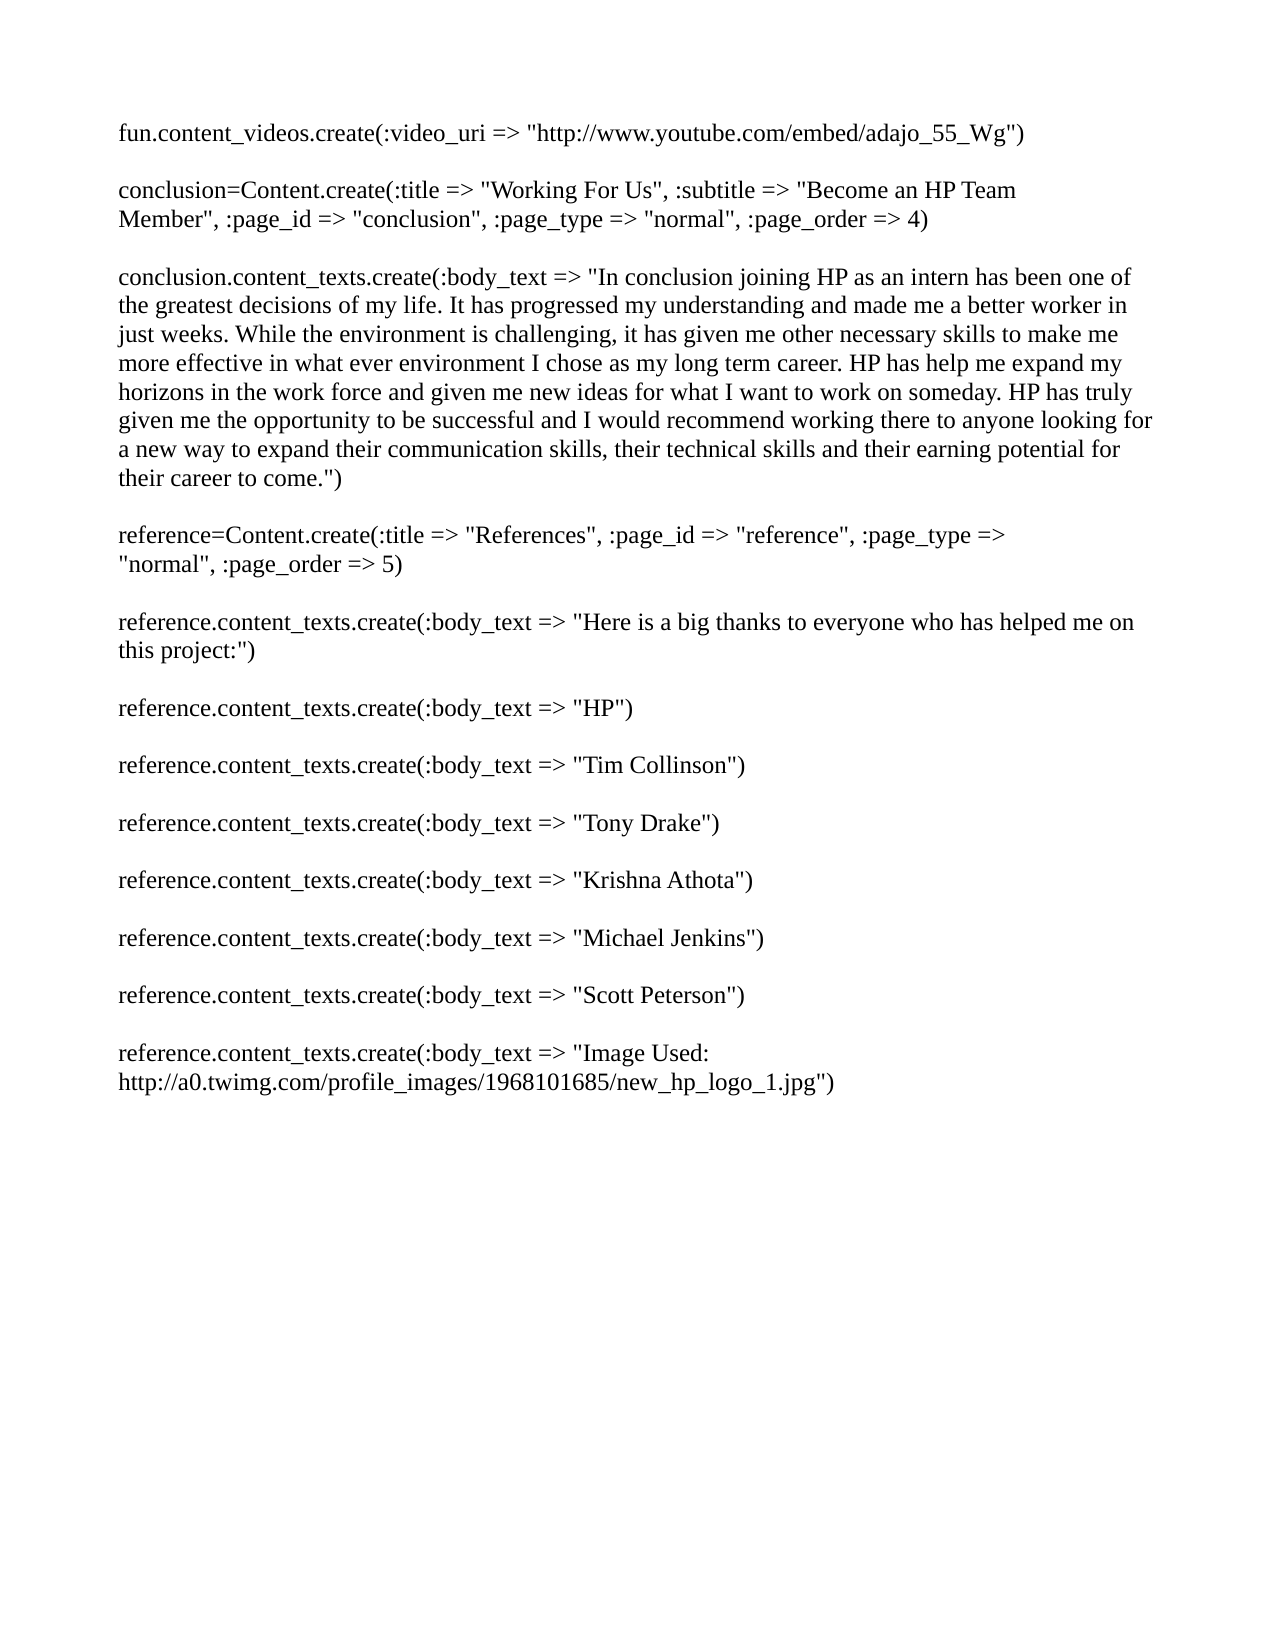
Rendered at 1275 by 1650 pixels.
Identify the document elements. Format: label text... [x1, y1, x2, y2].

text reference=Content.create(:title => "References", :page_id => "reference", :page_type => "normal", :page_order => 5) [118, 521, 1157, 578]
text reference.content_texts.create(:body_text => "Here is a big thanks to everyone who has helped me on this project:") [118, 607, 1157, 664]
text reference.content_texts.create(:body_text => "Scott Peterson") [118, 981, 1157, 1009]
text fun.content_videos.create(:video_uri => "http://www.youtube.com/embed/adajo_55_Wg") [118, 118, 1157, 147]
text conclusion.content_texts.create(:body_text => "In conclusion joining HP as an intern has been one of the greatest decisions of my life. It has progressed my understanding and made me a better worker in just weeks. While the environment is challenging, it has given me other necessary skills to make me more effective in what ever environment I chose as my long term career. HP has help me expand my horizons in the work force and given me new ideas for what I want to work on someday. HP has truly given me the opportunity to be successful and I would recommend working there to anyone looking for a new way to expand their communication skills, their technical skills and their earning potential for their career to come.") [118, 262, 1157, 492]
text reference.content_texts.create(:body_text => "Michael Jenkins") [118, 923, 1157, 952]
text reference.content_texts.create(:body_text => "Tony Drake") [118, 808, 1157, 837]
text conclusion=Content.create(:title => "Working For Us", :subtitle => "Become an HP Team Member", :page_id => "conclusion", :page_type => "normal", :page_order => 4) [118, 176, 1157, 233]
text reference.content_texts.create(:body_text => "HP") [118, 693, 1157, 722]
text reference.content_texts.create(:body_text => "Tim Collinson") [118, 751, 1157, 779]
text reference.content_texts.create(:body_text => "Image Used: http://a0.twimg.com/profile_images/1968101685/new_hp_logo_1.jpg") [118, 1038, 1157, 1096]
text reference.content_texts.create(:body_text => "Krishna Athota") [118, 866, 1157, 894]
